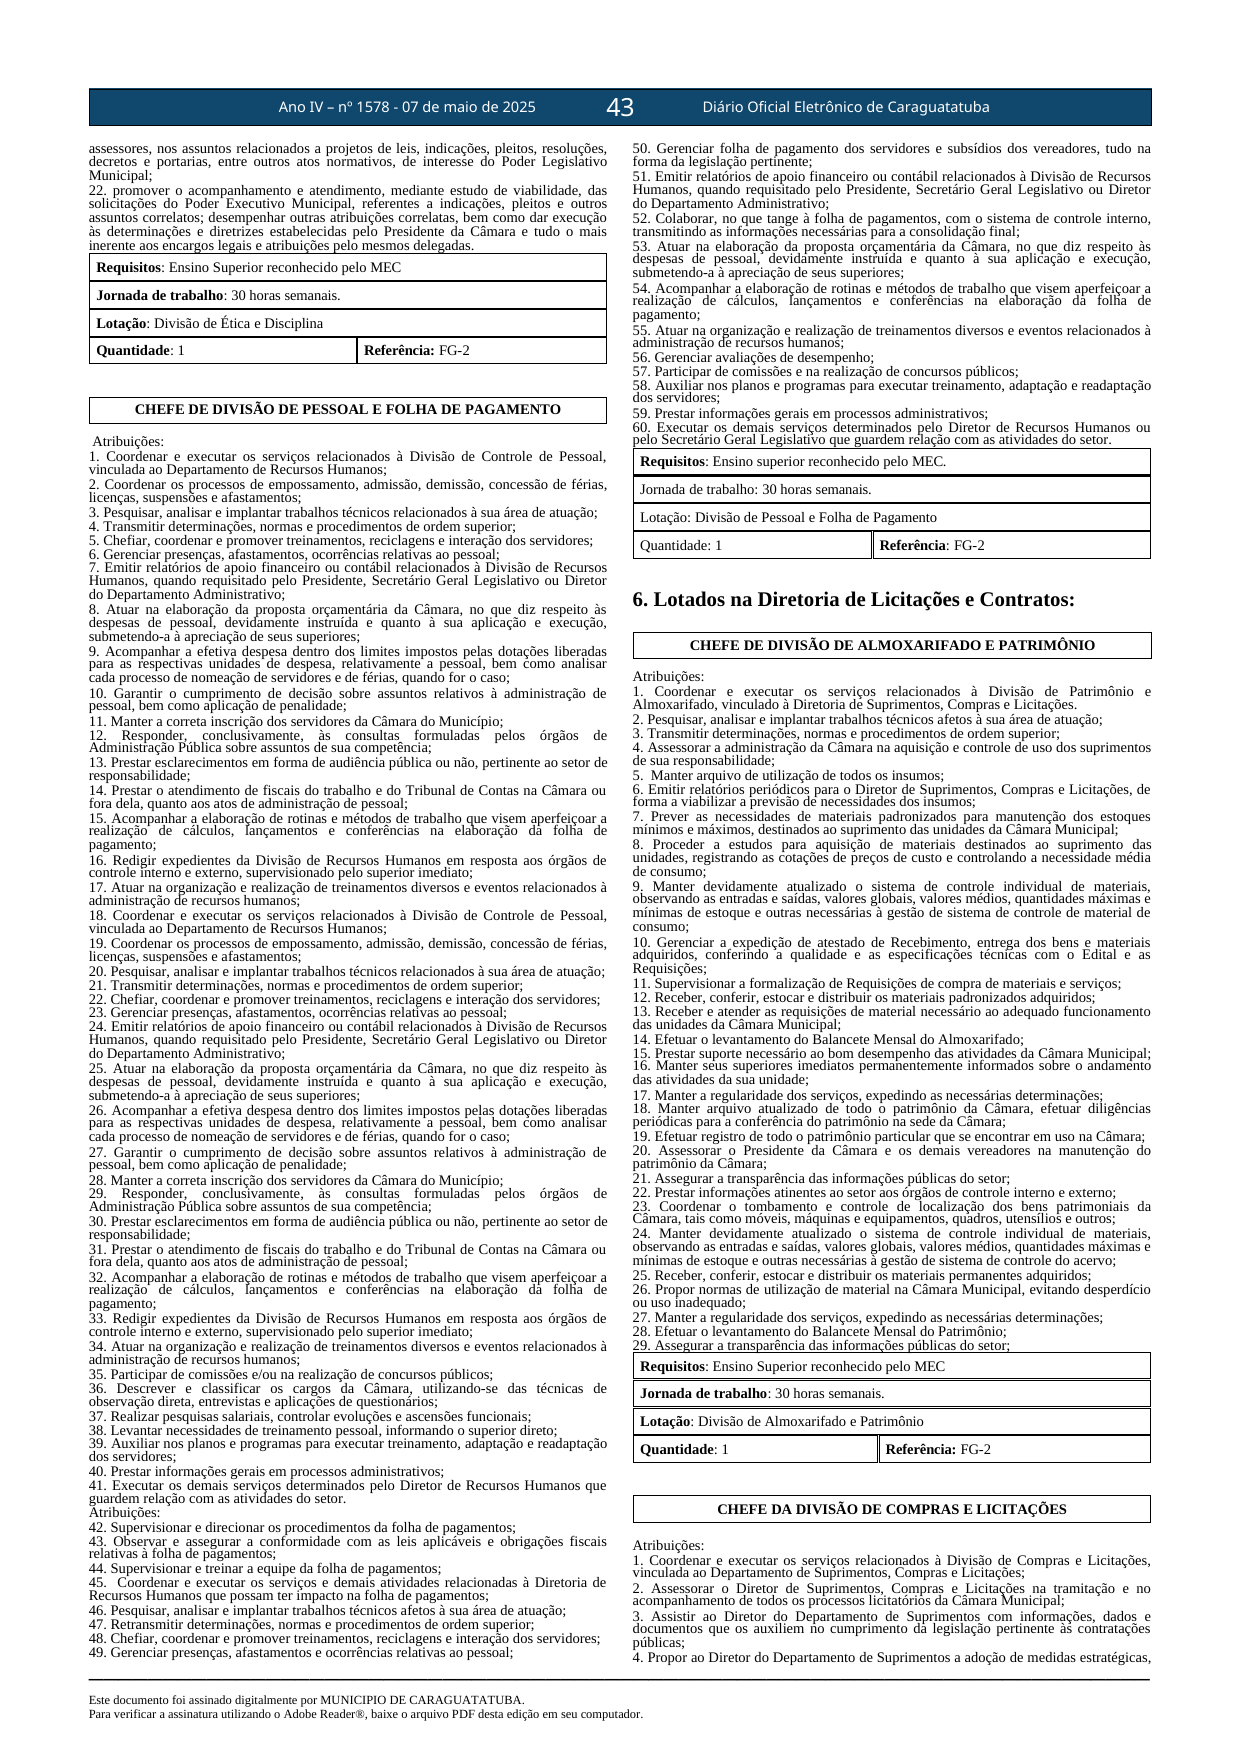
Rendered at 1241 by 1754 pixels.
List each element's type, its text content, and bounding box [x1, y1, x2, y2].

text 11. Supervisionar a formalização de Requisições de compra de materiais e serviços; [632, 977, 1152, 991]
table_header Requisitos: Ensino Superior reconhecido pelo MEC [90, 254, 606, 280]
text 15. Acompanhar a elaboração de rotinas e métodos de trabalho que visem aperfeiçoar a realização de cálculos, lançamentos e conferências na elaboração da folha de pagamento; [88, 811, 608, 853]
text 30. Prestar esclarecimentos em forma de audiência pública ou não, pertinente ao setor de responsabilidade; [88, 1214, 608, 1242]
text 59. Prestar informações gerais em processos administrativos; [632, 406, 1152, 420]
text 21. Transmitir determinações, normas e procedimentos de ordem superior; [88, 978, 608, 992]
text 26. Propor normas de utilização de material na Câmara Municipal, evitando desperdício ou uso inadequado; [632, 1282, 1152, 1310]
text 41. Executar os demais serviços determinados pelo Diretor de Recursos Humanos que guardem relação com as atividades do setor. [88, 1478, 608, 1506]
text 4. Propor ao Diretor do Departamento de Suprimentos a adoção de medidas estratégicas, [632, 1651, 1152, 1664]
text 2. Pesquisar, analisar e implantar trabalhos técnicos afetos à sua área de atuação; [632, 712, 1152, 726]
text 29. Assegurar a transparência das informações públicas do setor; [632, 1338, 1152, 1352]
text 32. Acompanhar a elaboração de rotinas e métodos de trabalho que visem aperfeiçoar a realização de cálculos, lançamentos e conferências na elaboração da folha de pagamento; [88, 1270, 608, 1312]
text 8. Proceder a estudos para aquisição de materiais destinados ao suprimento das unidades, registrando as cotações de preços de custo e controlando a necessidade média de consumo; [632, 837, 1152, 879]
text 58. Auxiliar nos planos e programas para executar treinamento, adaptação e readaptação dos servidores; [632, 378, 1152, 406]
text 27. Manter a regularidade dos serviços, expedindo as necessárias determinações; [632, 1310, 1152, 1324]
text 28. Efetuar o levantamento do Balancete Mensal do Patrimônio; [632, 1324, 1152, 1338]
text 34. Atuar na organização e realização de treinamentos diversos e eventos relacionados à administração de recursos humanos; [88, 1339, 608, 1367]
text 5. Manter arquivo de utilização de todos os insumos; [632, 768, 1152, 782]
text 24. Emitir relatórios de apoio financeiro ou contábil relacionados à Divisão de Recursos Humanos, quando requisitado pelo Presidente, Secretário Geral Legislativo ou Diretor do Departamento Administrativo; [88, 1019, 608, 1061]
text 6. Lotados na Diretoria de Licitações e Contratos: [632, 591, 1152, 611]
text 57. Participar de comissões e na realização de concursos públicos; [632, 364, 1152, 378]
text 33. Redigir expedientes da Divisão de Recursos Humanos em resposta aos órgãos de controle interno e externo, supervisionado pelo superior imediato; [88, 1312, 608, 1339]
text 45. Coordenar e executar os serviços e demais atividades relacionadas à Diretoria de Recursos Humanos que possam ter impacto na folha de pagamentos; [88, 1576, 608, 1603]
text 19. Efetuar registro de todo o patrimônio particular que se encontrar em uso na Câmara; [632, 1129, 1152, 1143]
text 3. Assistir ao Diretor do Departamento de Suprimentos com informações, dados e documentos que os auxiliem no cumprimento da legislação pertinente às contratações públicas; [632, 1609, 1152, 1651]
text 16. Redigir expedientes da Divisão de Recursos Humanos em resposta aos órgãos de controle interno e externo, supervisionado pelo superior imediato; [88, 853, 608, 881]
table_cell Referência: FG-2 [874, 532, 1150, 558]
text 9. Manter devidamente atualizado o sistema de controle individual de materiais, observando as entradas e saídas, valores globais, valores médios, quantidades máximas e mínimas de estoque e outras necessárias à gestão de sistema de controle de material de consumo; [632, 879, 1152, 935]
text 38. Levantar necessidades de treinamento pessoal, informando o superior direto; [88, 1423, 608, 1437]
table_cell Quantidade: 1 [634, 1436, 877, 1462]
text 1. Coordenar e executar os serviços relacionados à Divisão de Patrimônio e Almoxarifado, vinculado à Diretoria de Suprimentos, Compras e Licitações. [632, 685, 1152, 712]
text 20. Pesquisar, analisar e implantar trabalhos técnicos relacionados à sua área de atuação; [88, 964, 608, 978]
text 3. Transmitir determinações, normas e procedimentos de ordem superior; [632, 726, 1152, 740]
text 10. Garantir o cumprimento de decisão sobre assuntos relativos à administração de pessoal, bem como aplicação de penalidade; [88, 686, 608, 714]
text Atribuições: [88, 1506, 608, 1520]
text 22. Chefiar, coordenar e promover treinamentos, reciclagens e interação dos servidores; [88, 992, 608, 1006]
text 28. Manter a correta inscrição dos servidores da Câmara do Município; [88, 1173, 608, 1187]
text 6. Gerenciar presenças, afastamentos, ocorrências relativas ao pessoal; [88, 547, 608, 561]
text 1. Coordenar e executar os serviços relacionados à Divisão de Compras e Licitações, vinculada ao Departamento de Suprimentos, Compras e Licitações; [632, 1553, 1152, 1581]
text 10. Gerenciar a expedição de atestado de Recebimento, entrega dos bens e materiais adquiridos, conferindo a qualidade e as especificações técnicas com o Edital e as Requisições; [632, 935, 1152, 977]
table_header CHEFE DE DIVISÃO DE ALMOXARIFADO E PATRIMÔNIO [634, 633, 1151, 658]
text 4. Assessorar a administração da Câmara na aquisição e controle de uso dos suprimentos de sua responsabilidade; [632, 740, 1152, 768]
text 11. Manter a correta inscrição dos servidores da Câmara do Município; [88, 714, 608, 728]
text 12. Receber, conferir, estocar e distribuir os materiais padronizados adquiridos; [632, 991, 1152, 1004]
text 22. Prestar informações atinentes ao setor aos órgãos de controle interno e externo; [632, 1185, 1152, 1199]
text 17. Atuar na organização e realização de treinamentos diversos e eventos relacionados à administração de recursos humanos; [88, 881, 608, 908]
text 25. Atuar na elaboração da proposta orçamentária da Câmara, no que diz respeito às despesas de pessoal, devidamente instruída e quanto à sua aplicação e execução, submetendo-a à apreciação de seus superiores; [88, 1061, 608, 1103]
text 48. Chefiar, coordenar e promover treinamentos, reciclagens e interação dos servidores; [88, 1631, 608, 1645]
table_cell Jornada de trabalho: 30 horas semanais. [634, 1381, 1150, 1406]
text 22. promover o acompanhamento e atendimento, mediante estudo de viabilidade, das solicitações do Poder Executivo Municipal, referentes a indicações, pleitos e outros assuntos correlatos; desempenhar outras atribuições correlatas, bem como dar execução às determinações e diretrizes estabelecidas pelo Presidente da Câmara e tudo o mais inerente aos encargos legais e atribuições pelo mesmos delegadas. [88, 183, 608, 253]
text 25. Receber, conferir, estocar e distribuir os materiais permanentes adquiridos; [632, 1268, 1152, 1282]
text 24. Manter devidamente atualizado o sistema de controle individual de materiais, observando as entradas e saídas, valores globais, valores médios, quantidades máximas e mínimas de estoque e outras necessárias à gestão de sistema de controle do acervo; [632, 1227, 1152, 1268]
table_header CHEFE DA DIVISÃO DE COMPRAS E LICITAÇÕES [634, 1496, 1150, 1522]
text Atribuições: [88, 436, 608, 450]
text 29. Responder, conclusivamente, às consultas formuladas pelos órgãos de Administração Pública sobre assuntos de sua competência; [88, 1187, 608, 1214]
text 23. Coordenar o tombamento e controle de localização dos bens patrimoniais da Câmara, tais como móveis, máquinas e equipamentos, quadros, utensílios e outros; [632, 1199, 1152, 1227]
text 47. Retransmitir determinações, normas e procedimentos de ordem superior; [88, 1617, 608, 1631]
text 52. Colaborar, no que tange à folha de pagamentos, com o sistema de controle interno, transmitindo as informações necessárias para a consolidação final; [632, 211, 1152, 239]
table_cell Lotação: Divisão de Pessoal e Folha de Pagamento [634, 504, 1150, 530]
text 40. Prestar informações gerais em processos administrativos; [88, 1464, 608, 1478]
text 18. Coordenar e executar os serviços relacionados à Divisão de Controle de Pessoal, vinculada ao Departamento de Recursos Humanos; [88, 908, 608, 936]
text 54. Acompanhar a elaboração de rotinas e métodos de trabalho que visem aperfeiçoar a realização de cálculos, lançamentos e conferências na elaboração da folha de pagamento; [632, 281, 1152, 323]
text 14. Prestar o atendimento de fiscais do trabalho e do Tribunal de Contas na Câmara ou fora dela, quanto aos atos de administração de pessoal; [88, 783, 608, 811]
text 5. Chefiar, coordenar e promover treinamentos, reciclagens e interação dos servidores; [88, 533, 608, 547]
text 37. Realizar pesquisas salariais, controlar evoluções e ascensões funcionais; [88, 1409, 608, 1423]
table_cell Lotação: Divisão de Ética e Disciplina [90, 310, 606, 336]
text Atribuições: [632, 1539, 1152, 1553]
text 7. Prever as necessidades de materiais padronizados para manutenção dos estoques mínimos e máximos, destinados ao suprimento das unidades da Câmara Municipal; [632, 810, 1152, 837]
table_cell Quantidade: 1 [90, 338, 356, 363]
text 12. Responder, conclusivamente, às consultas formuladas pelos órgãos de Administração Pública sobre assuntos de sua competência; [88, 728, 608, 756]
table_cell Referência: FG-2 [880, 1436, 1150, 1462]
text 53. Atuar na elaboração da proposta orçamentária da Câmara, no que diz respeito às despesas de pessoal, devidamente instruída e quanto à sua aplicação e execução, submetendo-a à apreciação de seus superiores; [632, 239, 1152, 281]
text 13. Prestar esclarecimentos em forma de audiência pública ou não, pertinente ao setor de responsabilidade; [88, 756, 608, 783]
text 14. Efetuar o levantamento do Balancete Mensal do Almoxarifado; [632, 1032, 1152, 1046]
table_cell Jornada de trabalho: 30 horas semanais. [634, 477, 1150, 502]
text 39. Auxiliar nos planos e programas para executar treinamento, adaptação e readaptação dos servidores; [88, 1437, 608, 1464]
text 23. Gerenciar presenças, afastamentos, ocorrências relativas ao pessoal; [88, 1006, 608, 1019]
text 4. Transmitir determinações, normas e procedimentos de ordem superior; [88, 519, 608, 533]
text 36. Descrever e classificar os cargos da Câmara, utilizando-se das técnicas de observação direta, entrevistas e aplicações de questionários; [88, 1381, 608, 1409]
text 2. Coordenar os processos de empossamento, admissão, demissão, concessão de férias, licenças, suspensões e afastamentos; [88, 477, 608, 505]
table_cell Referência: FG-2 [358, 338, 606, 363]
table_header CHEFE DE DIVISÃO DE PESSOAL E FOLHA DE PAGAMENTO [90, 398, 606, 423]
text 56. Gerenciar avaliações de desempenho; [632, 351, 1152, 364]
text 51. Emitir relatórios de apoio financeiro ou contábil relacionados à Divisão de Recursos Humanos, quando requisitado pelo Presidente, Secretário Geral Legislativo ou Diretor do Departamento Administrativo; [632, 169, 1152, 211]
text Atribuições: [632, 671, 1152, 685]
text 15. Prestar suporte necessário ao bom desempenho das atividades da Câmara Municipal; 16. Manter seus superiores imediatos permanentemente informados sobre o andamento das atividades da sua unidade; [632, 1046, 1152, 1088]
text 17. Manter a regularidade dos serviços, expedindo as necessárias determinações; [632, 1088, 1152, 1102]
text 21. Assegurar a transparência das informações públicas do setor; [632, 1171, 1152, 1185]
text 3. Pesquisar, analisar e implantar trabalhos técnicos relacionados à sua área de atuação; [88, 505, 608, 519]
text 7. Emitir relatórios de apoio financeiro ou contábil relacionados à Divisão de Recursos Humanos, quando requisitado pelo Presidente, Secretário Geral Legislativo ou Diretor do Departamento Administrativo; [88, 561, 608, 602]
text 42. Supervisionar e direcionar os procedimentos da folha de pagamentos; [88, 1520, 608, 1534]
table_header Requisitos: Ensino superior reconhecido pelo MEC. [634, 449, 1150, 474]
text 27. Garantir o cumprimento de decisão sobre assuntos relativos à administração de pessoal, bem como aplicação de penalidade; [88, 1145, 608, 1173]
text 6. Emitir relatórios periódicos para o Diretor de Suprimentos, Compras e Licitações, de forma a viabilizar a previsão de necessidades dos insumos; [632, 782, 1152, 810]
text 2. Assessorar o Diretor de Suprimentos, Compras e Licitações na tramitação e no acompanhamento de todos os processos licitatórios da Câmara Municipal; [632, 1581, 1152, 1609]
text 50. Gerenciar folha de pagamento dos servidores e subsídios dos vereadores, tudo na forma da legislação pertinente; [632, 142, 1152, 169]
text 55. Atuar na organização e realização de treinamentos diversos e eventos relacionados à administração de recursos humanos; [632, 323, 1152, 351]
text 31. Prestar o atendimento de fiscais do trabalho e do Tribunal de Contas na Câmara ou fora dela, quanto aos atos de administração de pessoal; [88, 1242, 608, 1270]
text 18. Manter arquivo atualizado de todo o patrimônio da Câmara, efetuar diligências periódicas para a conferência do patrimônio na sede da Câmara; [632, 1102, 1152, 1129]
text 46. Pesquisar, analisar e implantar trabalhos técnicos afetos à sua área de atuação; [88, 1603, 608, 1617]
text 8. Atuar na elaboração da proposta orçamentária da Câmara, no que diz respeito às despesas de pessoal, devidamente instruída e quanto à sua aplicação e execução, submetendo-a à apreciação de seus superiores; [88, 602, 608, 644]
table_cell Quantidade: 1 [634, 532, 871, 558]
table_header Requisitos: Ensino Superior reconhecido pelo MEC [634, 1353, 1150, 1378]
text 44. Supervisionar e treinar a equipe da folha de pagamentos; [88, 1562, 608, 1576]
text 43. Observar e assegurar a conformidade com as leis aplicáveis e obrigações fiscais relativas à folha de pagamentos; [88, 1534, 608, 1562]
text 13. Receber e atender as requisições de material necessário ao adequado funcionamento das unidades da Câmara Municipal; [632, 1004, 1152, 1032]
text 20. Assessorar o Presidente da Câmara e os demais vereadores na manutenção do patrimônio da Câmara; [632, 1143, 1152, 1171]
table_cell Lotação: Divisão de Almoxarifado e Patrimônio [634, 1409, 1150, 1434]
table_cell Jornada de trabalho: 30 horas semanais. [90, 282, 606, 308]
text 49. Gerenciar presenças, afastamentos e ocorrências relativas ao pessoal; [88, 1645, 608, 1659]
text 19. Coordenar os processos de empossamento, admissão, demissão, concessão de férias, licenças, suspensões e afastamentos; [88, 936, 608, 964]
text 60. Executar os demais serviços determinados pelo Diretor de Recursos Humanos ou pelo Secretário Geral Legislativo que guardem relação com as atividades do setor. [632, 420, 1152, 448]
text assessores, nos assuntos relacionados a projetos de leis, indicações, pleitos, resoluções, decretos e portarias, entre outros atos normativos, de interesse do Poder Legislativo Municipal; [88, 142, 608, 183]
text 1. Coordenar e executar os serviços relacionados à Divisão de Controle de Pessoal, vinculada ao Departamento de Recursos Humanos; [88, 450, 608, 477]
text 9. Acompanhar a efetiva despesa dentro dos limites impostos pelas dotações liberadas para as respectivas unidades de despesa, relativamente a pessoal, bem como analisar cada processo de nomeação de servidores e de férias, quando for o caso; [88, 644, 608, 686]
text 26. Acompanhar a efetiva despesa dentro dos limites impostos pelas dotações liberadas para as respectivas unidades de despesa, relativamente a pessoal, bem como analisar cada processo de nomeação de servidores e de férias, quando for o caso; [88, 1103, 608, 1145]
text 35. Participar de comissões e/ou na realização de concursos públicos; [88, 1367, 608, 1381]
